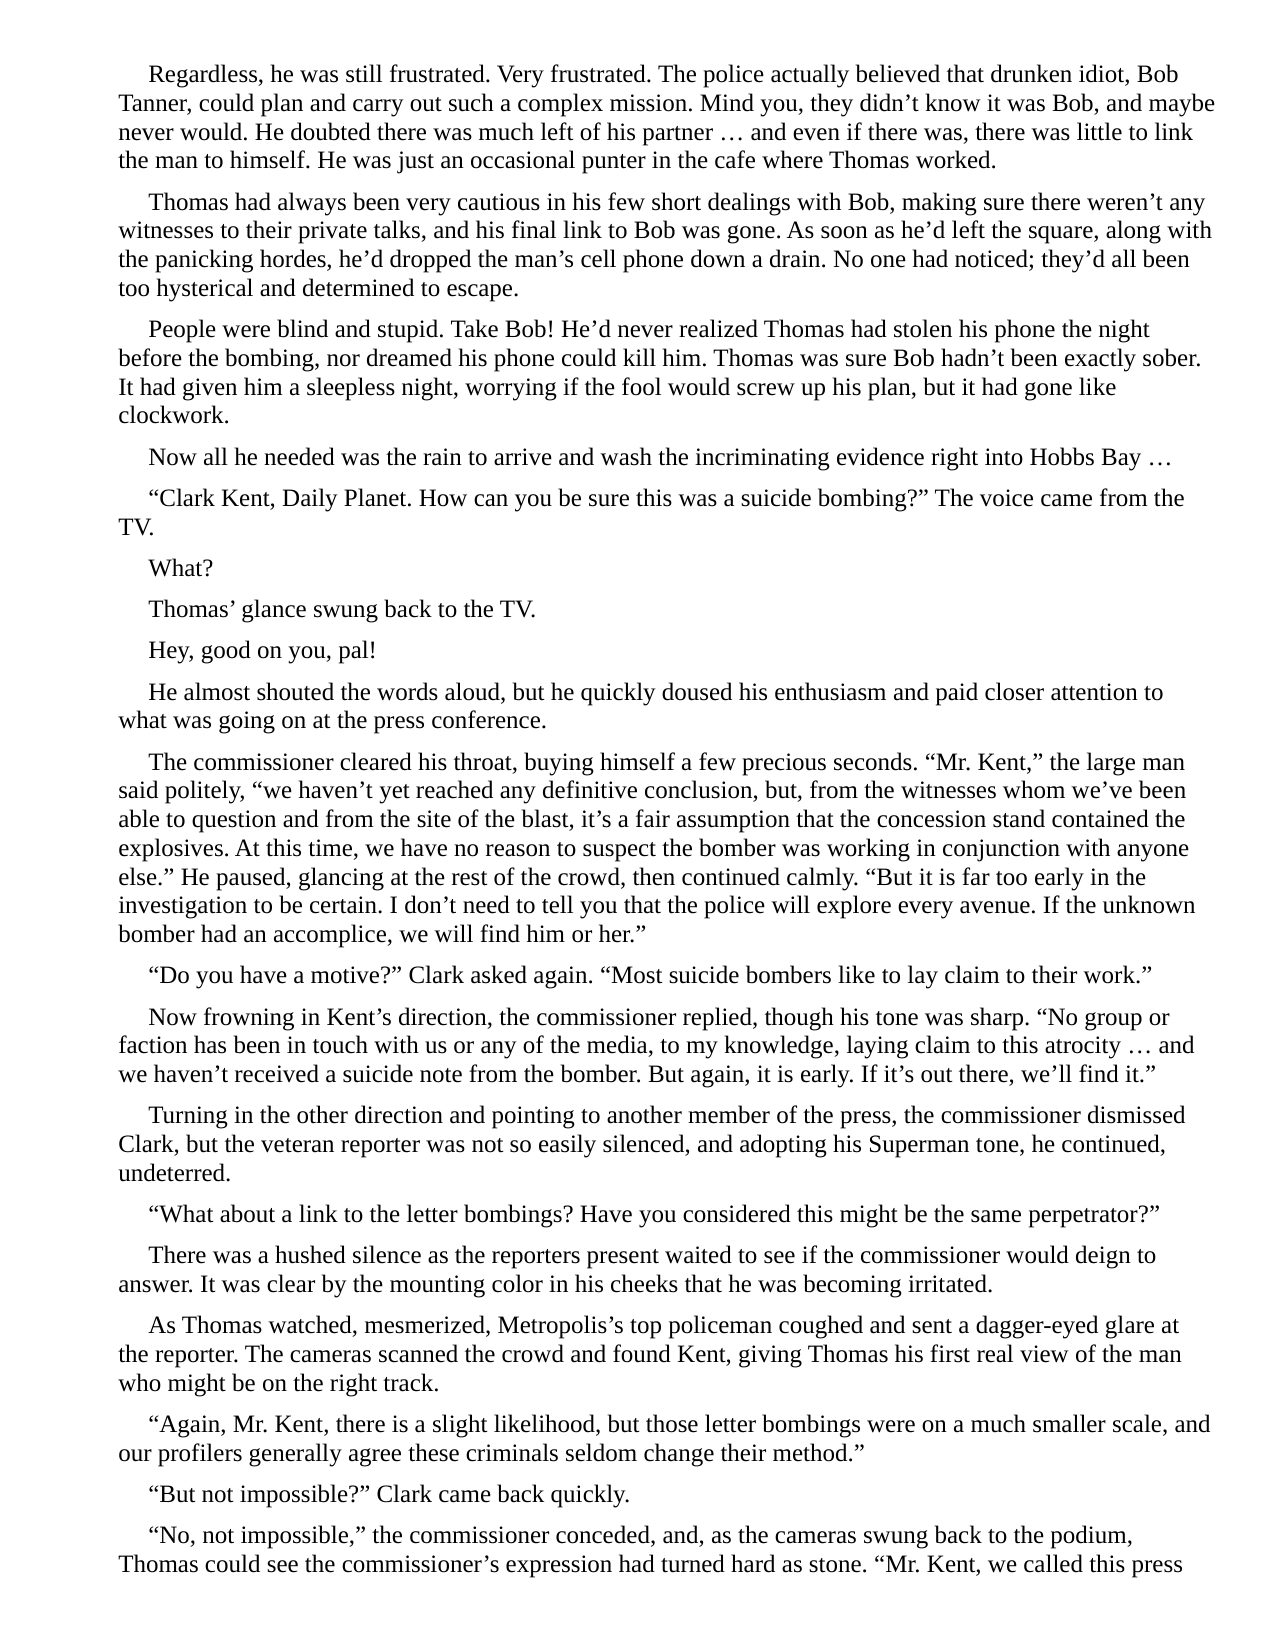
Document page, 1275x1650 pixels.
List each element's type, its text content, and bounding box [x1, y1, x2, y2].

text “What about a link to the letter bombings? Have you considered this might be the same perpetrator?” [118, 1199, 1216, 1228]
text Now frowning in Kent’s direction, the commissioner replied, though his tone was sharp. “No group or faction has been in touch with us or any of the media, to my knowledge, laying claim to this atrocity … and we haven’t received a suicide note from the bomber. But again, it is early. If it’s out there, we’ll find it.” [118, 1002, 1216, 1088]
text Turning in the other direction and pointing to another member of the press, the commissioner dismissed Clark, but the veteran reporter was not so easily silenced, and adopting his Superman tone, he continued, undeterred. [118, 1100, 1216, 1187]
text As Thomas watched, mesmerized, Metropolis’s top policeman coughed and sent a dagger-eyed glare at the reporter. The cameras scanned the crowd and found Kent, giving Thomas his first real view of the man who might be on the right track. [118, 1310, 1216, 1397]
text Hey, good on you, pal! [118, 635, 1216, 664]
text “Do you have a motive?” Clark asked again. “Most suicide bombers like to lay claim to their work.” [118, 960, 1216, 989]
text “Clark Kent, Daily Planet. How can you be sure this was a suicide bombing?” The voice came from the TV. [118, 483, 1216, 540]
text He almost shouted the words aloud, but he quickly doused his enthusiasm and paid closer attention to what was going on at the press conference. [118, 677, 1216, 734]
text Regardless, he was still frustrated. Very frustrated. The police actually believed that drunken idiot, Bob Tanner, could plan and carry out such a complex mission. Mind you, they didn’t know it was Bob, and maybe never would. He doubted there was much left of his partner … and even if there was, there was little to link the man to himself. He was just an occasional punter in the cafe where Thomas worked. [118, 59, 1216, 174]
text People were blind and stupid. Take Bob! He’d never realized Thomas had stolen his phone the night before the bombing, nor dreamed his phone could kill him. Thomas was sure Bob hadn’t been exactly sober. It had given him a sleepless night, worrying if the fool would screw up his plan, but it had gone like clockwork. [118, 314, 1216, 429]
text Now all he needed was the rain to arrive and wash the incriminating evidence right into Hobbs Bay … [118, 442, 1216, 470]
text Thomas had always been very cautious in his few short dealings with Bob, making sure there weren’t any witnesses to their private talks, and his final link to Bob was gone. As soon as he’d left the square, along with the panicking hordes, he’d dropped the man’s cell phone down a drain. No one had noticed; they’d all been too hysterical and determined to escape. [118, 187, 1216, 302]
text What? [118, 553, 1216, 582]
text Thomas’ glance swung back to the TV. [118, 594, 1216, 623]
text “Again, Mr. Kent, there is a slight likelihood, but those letter bombings were on a much smaller scale, and our profilers generally agree these criminals seldom change their method.” [118, 1409, 1216, 1467]
text “No, not impossible,” the commissioner conceded, and, as the cameras swung back to the podium, Thomas could see the commissioner’s expression had turned hard as stone. “Mr. Kent, we called this press [118, 1520, 1216, 1578]
text “But not impossible?” Clark came back quickly. [118, 1479, 1216, 1508]
text There was a hushed silence as the reporters present waited to see if the commissioner would deign to answer. It was clear by the mounting color in his cheeks that he was becoming irritated. [118, 1240, 1216, 1298]
text The commissioner cleared his throat, buying himself a few precious seconds. “Mr. Kent,” the large man said politely, “we haven’t yet reached any definitive conclusion, but, from the witnesses whom we’ve been able to question and from the site of the blast, it’s a fair assumption that the concession stand contained the explosives. At this time, we have no reason to suspect the bomber was working in conjunction with anyone else.” He paused, glancing at the rest of the crowd, then continued calmly. “But it is far too early in the investigation to be certain. I don’t need to tell you that the police will explore every avenue. If the unknown bomber had an accomplice, we will find him or her.” [118, 747, 1216, 948]
